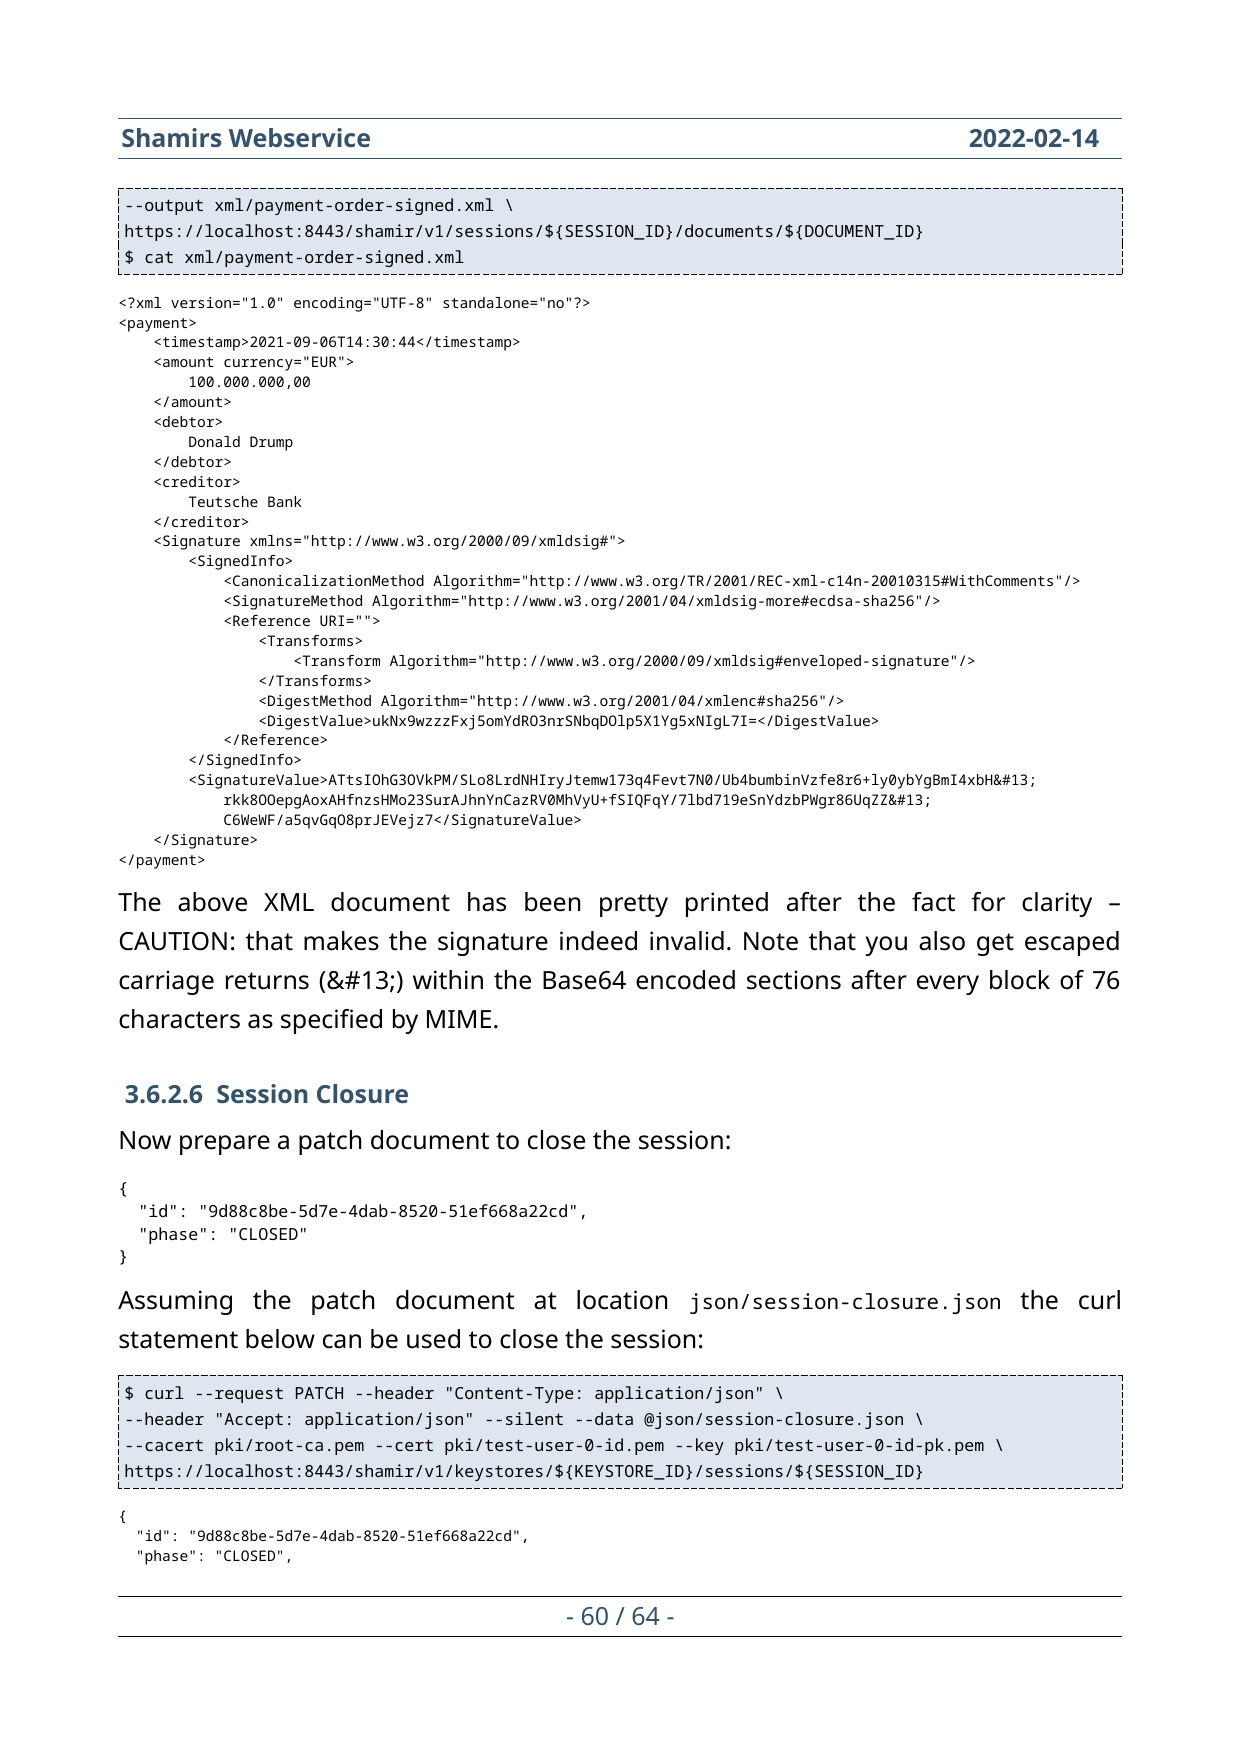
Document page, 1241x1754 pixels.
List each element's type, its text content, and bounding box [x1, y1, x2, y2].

text </debtor> [118, 452, 1122, 472]
text <amount currency="EUR"> [118, 352, 1122, 372]
text <SignatureMethod Algorithm="http://www.w3.org/2001/04/xmldsig-more#ecdsa-sha256"/> [118, 591, 1122, 611]
text $ curl --request PATCH --header "Content-Type: application/json" \ --header "Accept: application/json" --silent --data @json/session-closure.json \ --cacert pki/root-ca.pem --cert pki/test-user-0-id.pem --key pki/test-user-0-id-pk.pem \ https://localhost:8443/shamir/v1/keystores/${KEYSTORE_ID}/sessions/${SESSION_ID} [118, 1375, 1122, 1488]
text <Transform Algorithm="http://www.w3.org/2000/09/xmldsig#enveloped-signature"/> [118, 651, 1122, 671]
text Assuming the patch document at location json/session-closure.json the curl statement below can be used to close the session: [118, 1282, 1122, 1356]
text 100.000.000,00 [118, 372, 1122, 392]
text <Reference URI=""> [118, 611, 1122, 631]
text <creditor> [118, 472, 1122, 491]
text "id": "9d88c8be-5d7e-4dab-8520-51ef668a22cd", [118, 1199, 1122, 1222]
text <Transforms> [118, 631, 1122, 651]
text <debtor> [118, 412, 1122, 432]
text { [118, 1177, 1122, 1199]
text "phase": "CLOSED", [118, 1546, 1122, 1566]
text { [118, 1506, 1122, 1526]
text </payment> [118, 849, 1122, 869]
text C6WeWF/a5qvGqO8prJEVejz7</SignatureValue> [118, 810, 1122, 830]
text </SignedInfo> [118, 750, 1122, 770]
text </amount> [118, 392, 1122, 412]
text } [118, 1245, 1122, 1267]
text <Signature xmlns="http://www.w3.org/2000/09/xmldsig#"> [118, 531, 1122, 551]
text </Transforms> [118, 671, 1122, 690]
text </creditor> [118, 511, 1122, 531]
text <SignatureValue>ATtsIOhG3OVkPM/SLo8LrdNHIryJtemw173q4Fevt7N0/Ub4bumbinVzfe8r6+ly0ybYgBmI4xbH&#13; [118, 770, 1122, 790]
text <timestamp>2021-09-06T14:30:44</timestamp> [118, 332, 1122, 352]
text <payment> [118, 312, 1122, 332]
text The above XML document has been pretty printed after the fact for clarity – CAUTION: that makes the signature indeed invalid. Note that you also get escaped carriage returns (&#13;) within the Base64 encoded sections after every block of 76 characters as specified by MIME. [118, 884, 1122, 1036]
text </Reference> [118, 730, 1122, 750]
text Teutsche Bank [118, 491, 1122, 511]
text --output xml/payment-order-signed.xml \ https://localhost:8443/shamir/v1/sessions/${SESSION_ID}/documents/${DOCUMENT_ID} [118, 188, 1122, 240]
text <DigestValue>ukNx9wzzzFxj5omYdRO3nrSNbqDOlp5X1Yg5xNIgL7I=</DigestValue> [118, 710, 1122, 730]
text <?xml version="1.0" encoding="UTF-8" standalone="no"?> [118, 292, 1122, 312]
text <DigestMethod Algorithm="http://www.w3.org/2001/04/xmlenc#sha256"/> [118, 690, 1122, 710]
text $ cat xml/payment-order-signed.xml [118, 240, 1122, 274]
text Donald Drump [118, 432, 1122, 452]
text <CanonicalizationMethod Algorithm="http://www.w3.org/TR/2001/REC-xml-c14n-20010315#WithComments"/> [118, 571, 1122, 591]
text Now prepare a patch document to close the session: [118, 1123, 1122, 1157]
text rkk8OOepgAoxAHfnzsHMo23SurAJhnYnCazRV0MhVyU+fSIQFqY/7lbd719eSnYdzbPWgr86UqZZ&#13; [118, 790, 1122, 810]
text <SignedInfo> [118, 551, 1122, 571]
subtitle Session Closure [118, 1076, 1122, 1110]
text "id": "9d88c8be-5d7e-4dab-8520-51ef668a22cd", [118, 1526, 1122, 1546]
text </Signature> [118, 830, 1122, 849]
text "phase": "CLOSED" [118, 1222, 1122, 1245]
